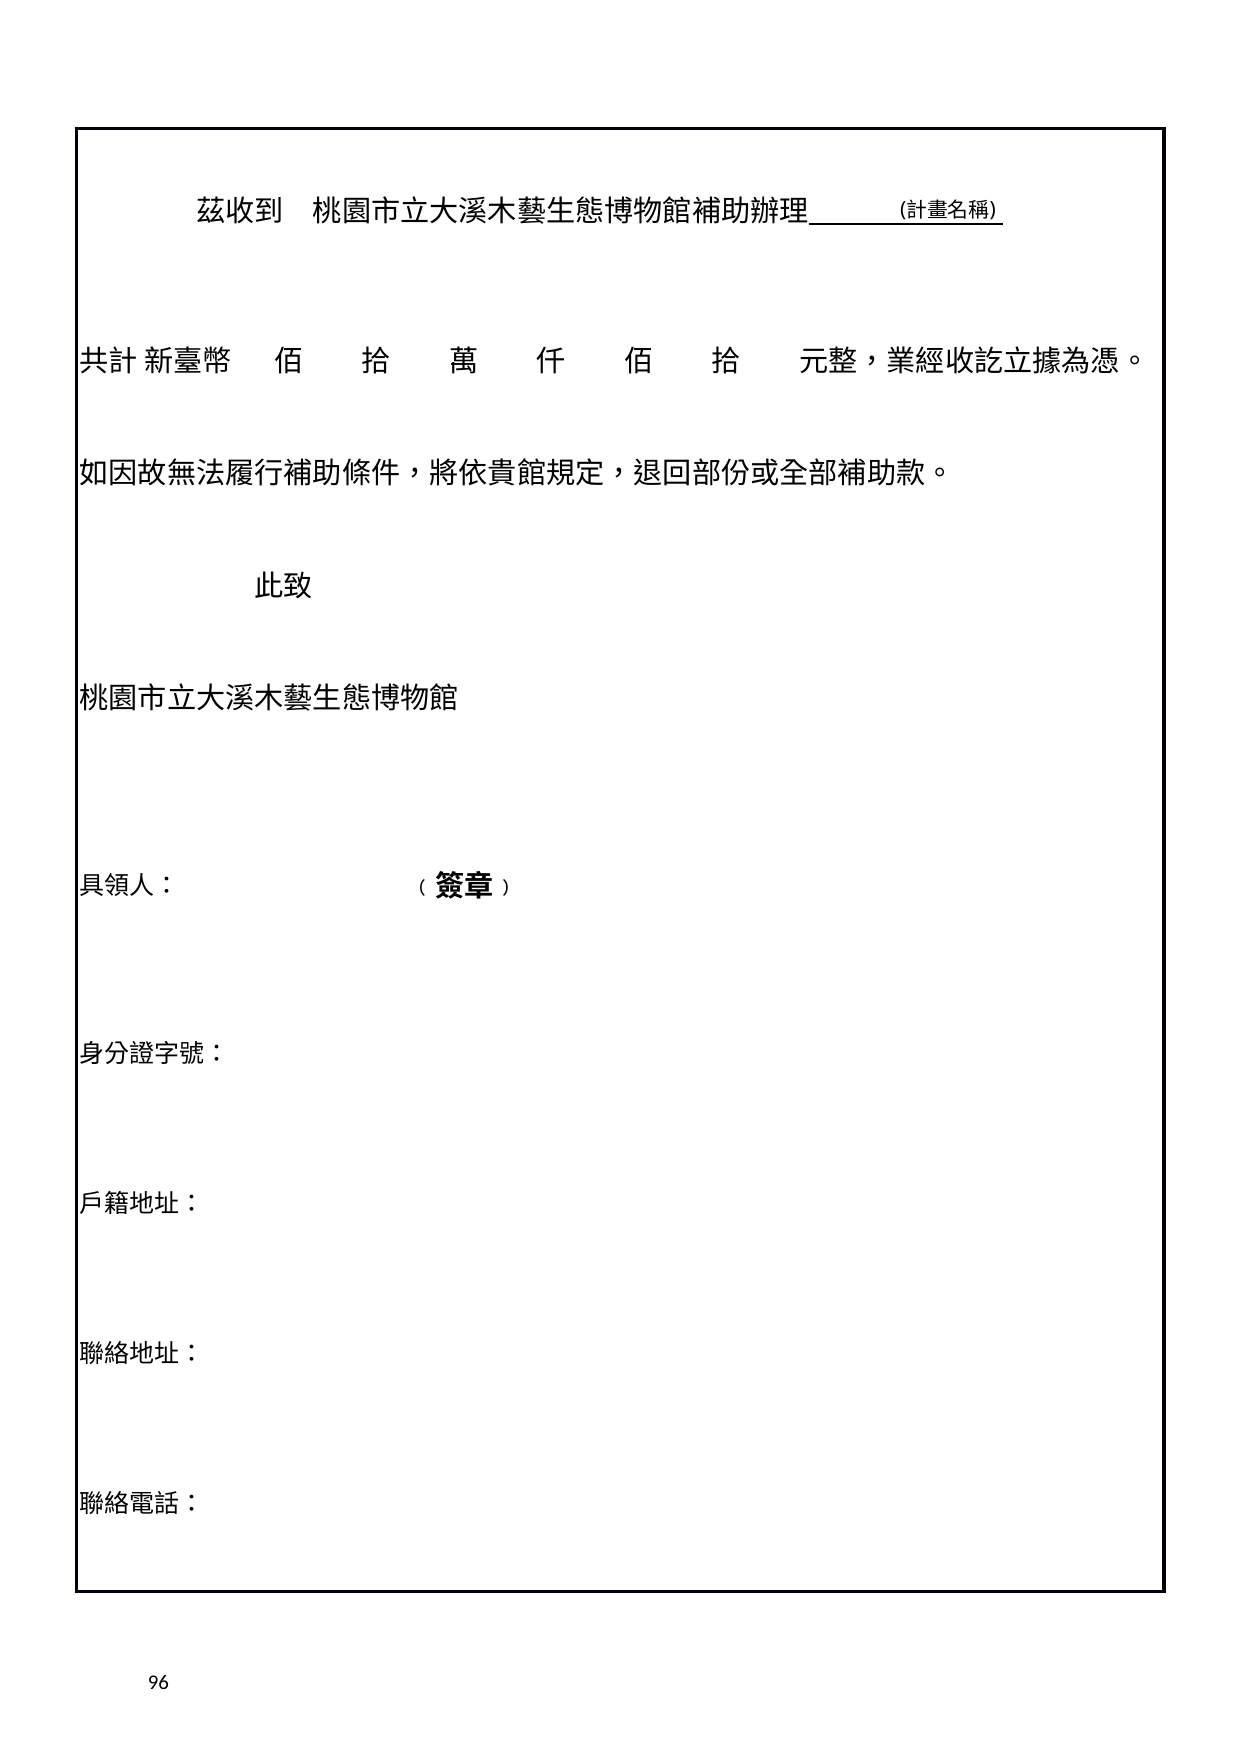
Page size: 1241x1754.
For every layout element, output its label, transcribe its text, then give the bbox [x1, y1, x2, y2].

table_header 茲收到 桃園市立大溪木藝生態博物館補助辦理 (計畫名稱) 共計 新臺幣 佰 拾 萬 仟 佰 拾 元整，業經收訖立據為憑。如因故無法履行補助條件，將依貴館規定，退回部份或全部補助款。 此致 桃園市立大溪木藝生態博物館 具領人： ﹙簽章﹚ 身分證字號： 戶籍地址： 聯絡地址： 聯絡電話： [78, 130, 1162, 1589]
